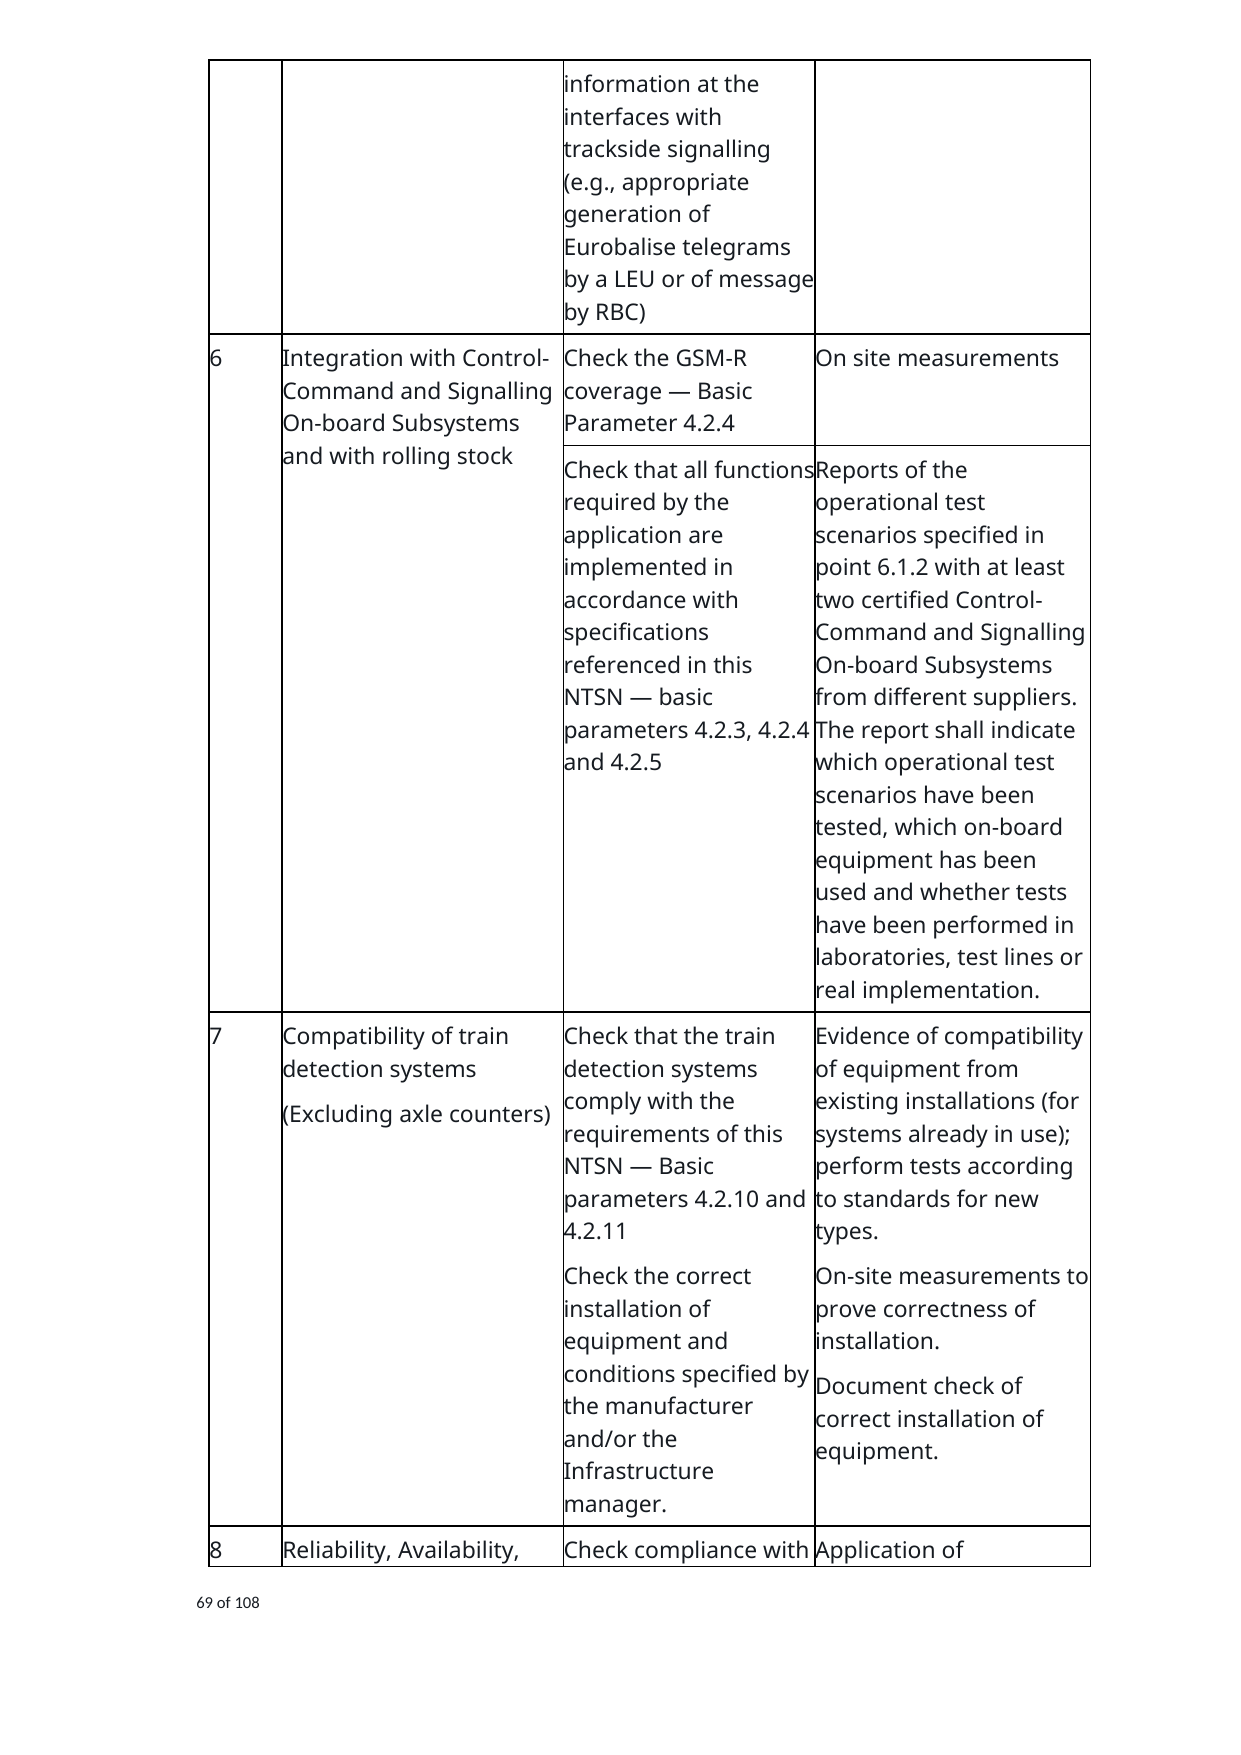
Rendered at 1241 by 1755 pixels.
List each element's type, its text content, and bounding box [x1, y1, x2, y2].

table_cell Reports of the operational test scenarios specified in point 6.1.2 with at least two certified Control-Command and Signalling On-board Subsystems from different suppliers. The report shall indicate which operational test scenarios have been tested, which on-board equipment has been used and whether tests have been performed in laboratories, test lines or real implementation. [816, 446, 1090, 1011]
table_cell Check that the train detection systems comply with the requirements of this NTSN — Basic parameters 4.2.10 and 4.2.11 Check the correct installation of equipment and conditions specified by the manufacturer and/or the Infrastructure manager. [564, 1013, 814, 1525]
table_cell 7 [210, 1013, 281, 1525]
table_cell 8 [210, 1527, 281, 1566]
table_cell Application of [816, 1527, 1090, 1566]
table_cell Check that all functions required by the application are implemented in accordance with specifications referenced in this NTSN — basic parameters 4.2.3, 4.2.4 and 4.2.5 [564, 446, 814, 1011]
table_cell [283, 61, 563, 333]
table_cell 6 [210, 335, 281, 1011]
table_cell [210, 61, 281, 333]
table_cell Check the GSM-R coverage — Basic Parameter 4.2.4 [564, 335, 814, 445]
table_cell Compatibility of train detection systems (Excluding axle counters) [283, 1013, 563, 1525]
table_cell Reliability, Availability, [283, 1527, 563, 1566]
table_cell Evidence of compatibility of equipment from existing installations (for systems already in use); perform tests according to standards for new types. On-site measurements to prove correctness of installation. Document check of correct installation of equipment. [816, 1013, 1090, 1525]
table_cell On site measurements [816, 335, 1090, 445]
table_cell Check compliance with [564, 1527, 814, 1566]
table_cell [816, 61, 1090, 333]
table_cell information at the interfaces with trackside signalling (e.g., appropriate generation of Eurobalise telegrams by a LEU or of message by RBC) [564, 61, 814, 333]
table_cell Integration with Control-Command and Signalling On-board Subsystems and with rolling stock [283, 335, 563, 1011]
